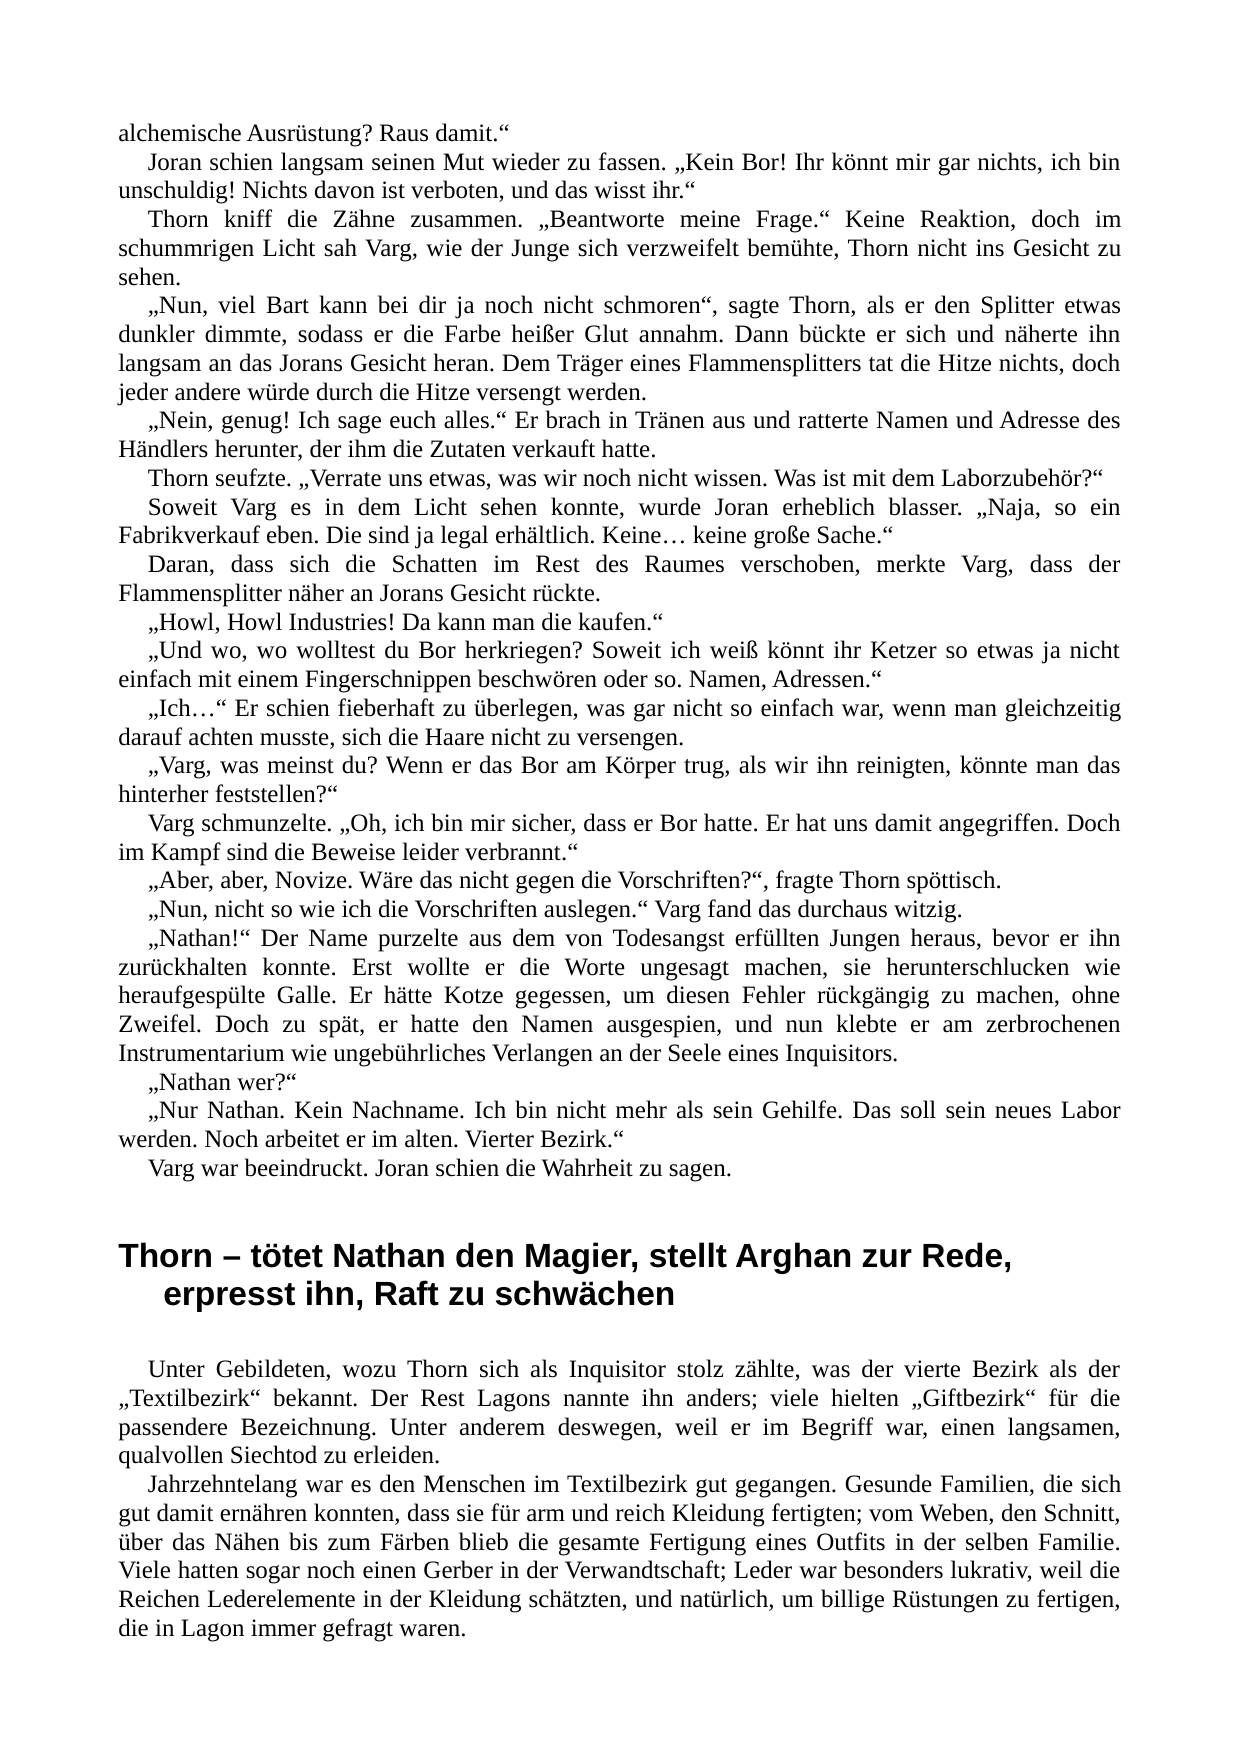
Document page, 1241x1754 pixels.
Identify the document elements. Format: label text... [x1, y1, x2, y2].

text „Howl, Howl Industries! Da kann man die kaufen.“ [118, 607, 1122, 636]
subtitle Thorn – tötet Nathan den Magier, stellt Arghan zur Rede, erpresst ihn, Raft zu schwächen [118, 1236, 1122, 1313]
text „Ich…“ Er schien fieberhaft zu überlegen, was gar nicht so einfach war, wenn man gleichzeitig darauf achten musste, sich die Haare nicht zu versengen. [118, 693, 1122, 751]
text Joran schien langsam seinen Mut wieder zu fassen. „Kein Bor! Ihr könnt mir gar nichts, ich bin unschuldig! Nichts davon ist verboten, und das wisst ihr.“ [118, 147, 1122, 204]
text „Nein, genug! Ich sage euch alles.“ Er brach in Tränen aus und ratterte Namen und Adresse des Händlers herunter, der ihm die Zutaten verkauft hatte. [118, 406, 1122, 463]
text „Nathan!“ Der Name purzelte aus dem von Todesangst erfüllten Jungen heraus, bevor er ihn zurückhalten konnte. Erst wollte er die Worte ungesagt machen, sie herunterschlucken wie heraufgespülte Galle. Er hätte Kotze gegessen, um diesen Fehler rückgängig zu machen, ohne Zweifel. Doch zu spät, er hatte den Namen ausgespien, und nun klebte er am zerbrochenen Instrumentarium wie ungebührliches Verlangen an der Seele eines Inquisitors. [118, 923, 1122, 1067]
text Daran, dass sich die Schatten im Rest des Raumes verschoben, merkte Varg, dass der Flammensplitter näher an Jorans Gesicht rückte. [118, 549, 1122, 607]
text „Aber, aber, Novize. Wäre das nicht gegen die Vorschriften?“, fragte Thorn spöttisch. [118, 866, 1122, 894]
text „Nun, nicht so wie ich die Vorschriften auslegen.“ Varg fand das durchaus witzig. [118, 894, 1122, 923]
text Thorn kniff die Zähne zusammen. „Beantworte meine Frage.“ Keine Reaktion, doch im schummrigen Licht sah Varg, wie der Junge sich verzweifelt bemühte, Thorn nicht ins Gesicht zu sehen. [118, 204, 1122, 291]
text Unter Gebildeten, wozu Thorn sich als Inquisitor stolz zählte, was der vierte Bezirk als der „Textilbezirk“ bekannt. Der Rest Lagons nannte ihn anders; viele hielten „Giftbezirk“ für die passendere Bezeichnung. Unter anderem deswegen, weil er im Begriff war, einen langsamen, qualvollen Siechtod zu erleiden. [118, 1354, 1122, 1469]
text „Varg, was meinst du? Wenn er das Bor am Körper trug, als wir ihn reinigten, könnte man das hinterher feststellen?“ [118, 751, 1122, 808]
text Soweit Varg es in dem Licht sehen konnte, wurde Joran erheblich blasser. „Naja, so ein Fabrikverkauf eben. Die sind ja legal erhältlich. Keine… keine große Sache.“ [118, 492, 1122, 549]
text „Und wo, wo wolltest du Bor herkriegen? Soweit ich weiß könnt ihr Ketzer so etwas ja nicht einfach mit einem Fingerschnippen beschwören oder so. Namen, Adressen.“ [118, 636, 1122, 693]
text Varg war beeindruckt. Joran schien die Wahrheit zu sagen. [118, 1153, 1122, 1182]
text Thorn seufzte. „Verrate uns etwas, was wir noch nicht wissen. Was ist mit dem Laborzubehör?“ [118, 463, 1122, 492]
text Jahrzehntelang war es den Menschen im Textilbezirk gut gegangen. Gesunde Familien, die sich gut damit ernähren konnten, dass sie für arm und reich Kleidung fertigten; vom Weben, den Schnitt, über das Nähen bis zum Färben blieb die gesamte Fertigung eines Outfits in der selben Familie. Viele hatten sogar noch einen Gerber in der Verwandtschaft; Leder war besonders lukrativ, weil die Reichen Lederelemente in der Kleidung schätzten, und natürlich, um billige Rüstungen zu fertigen, die in Lagon immer gefragt waren. [118, 1469, 1122, 1642]
text „Nun, viel Bart kann bei dir ja noch nicht schmoren“, sagte Thorn, als er den Splitter etwas dunkler dimmte, sodass er die Farbe heißer Glut annahm. Dann bückte er sich und näherte ihn langsam an das Jorans Gesicht heran. Dem Träger eines Flammensplitters tat die Hitze nichts, doch jeder andere würde durch die Hitze versengt werden. [118, 291, 1122, 406]
text alchemische Ausrüstung? Raus damit.“ [118, 118, 1122, 147]
text „Nathan wer?“ [118, 1067, 1122, 1096]
text „Nur Nathan. Kein Nachname. Ich bin nicht mehr als sein Gehilfe. Das soll sein neues Labor werden. Noch arbeitet er im alten. Vierter Bezirk.“ [118, 1096, 1122, 1153]
text Varg schmunzelte. „Oh, ich bin mir sicher, dass er Bor hatte. Er hat uns damit angegriffen. Doch im Kampf sind die Beweise leider verbrannt.“ [118, 808, 1122, 866]
